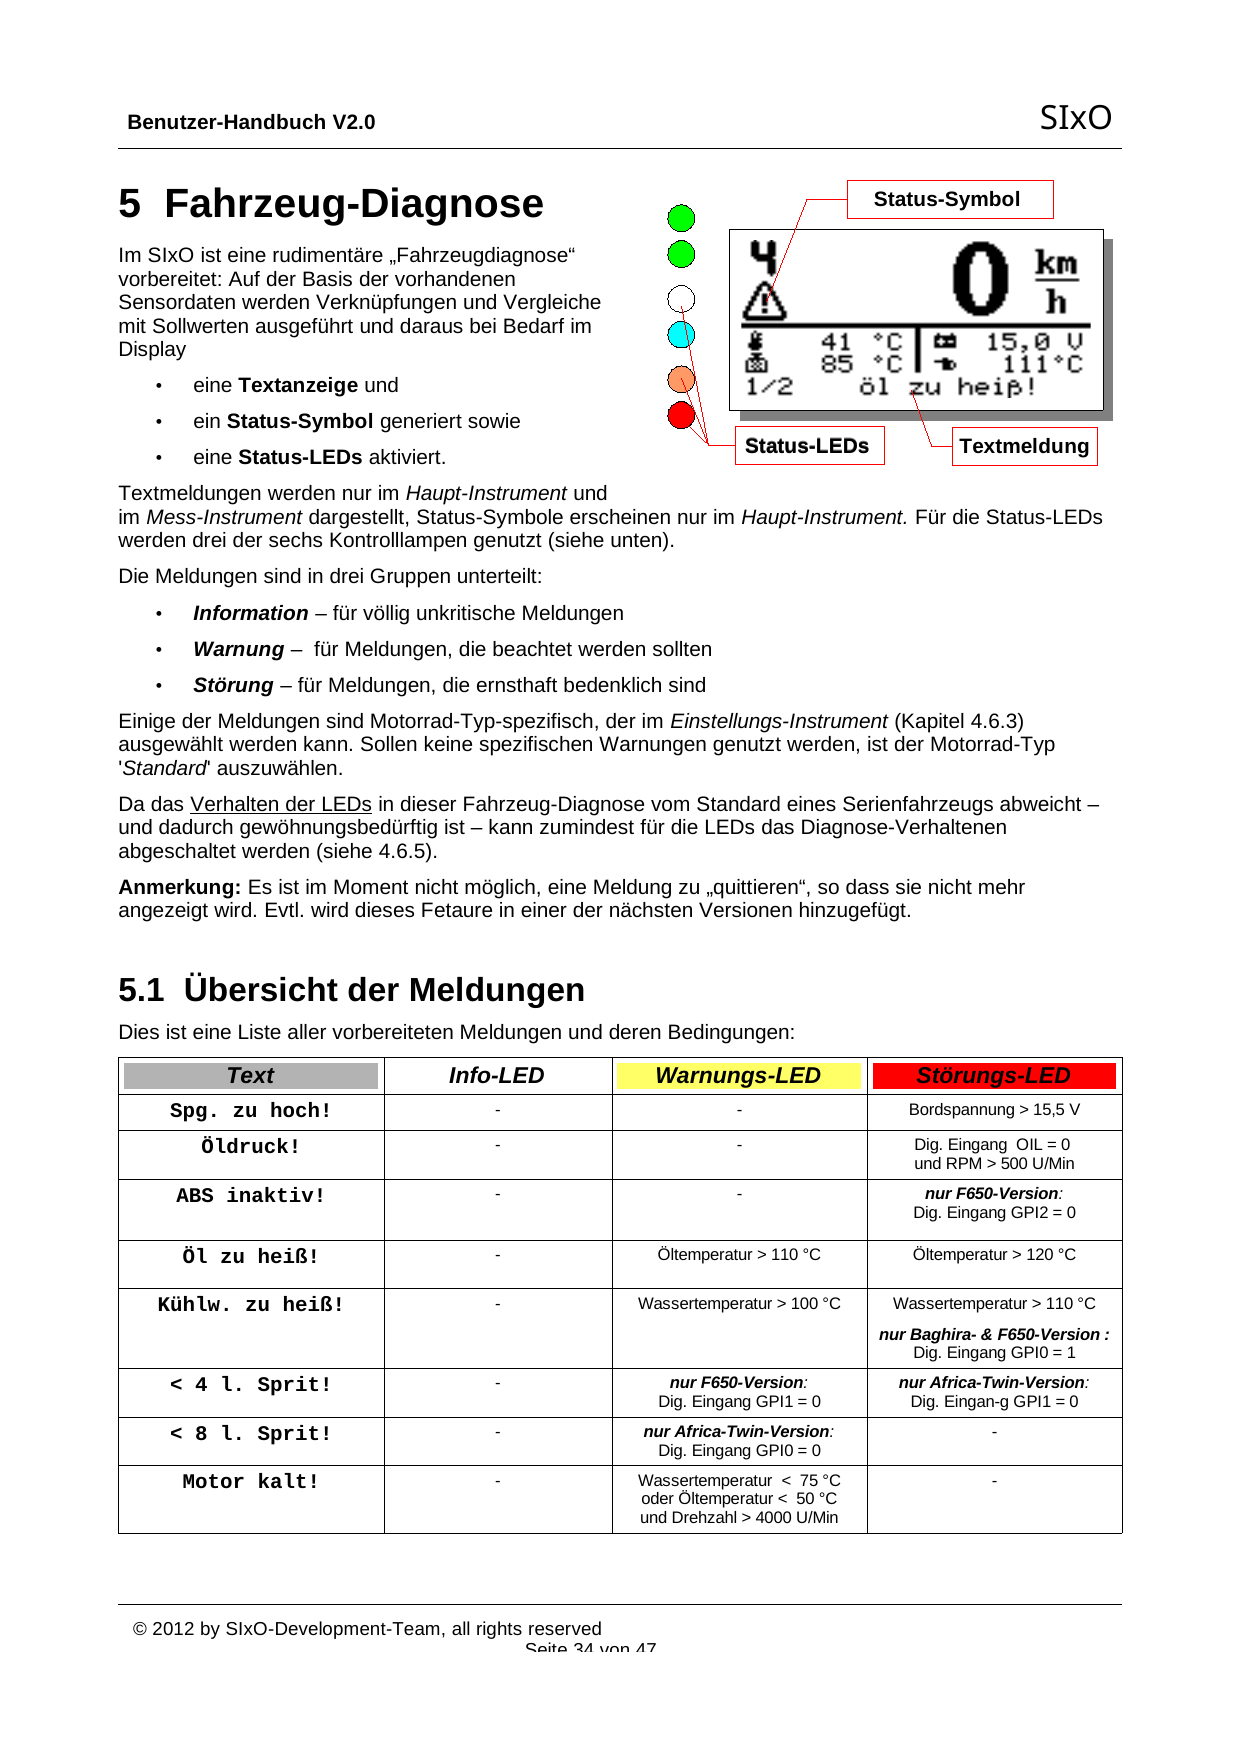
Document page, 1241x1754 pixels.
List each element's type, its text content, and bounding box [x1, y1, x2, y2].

table_cell - [613, 1095, 867, 1130]
table_cell - [385, 1131, 612, 1179]
table_cell - [385, 1289, 612, 1368]
table_cell - [868, 1466, 1122, 1533]
table_cell < 8 l. Sprit! [119, 1418, 384, 1465]
table_cell - [868, 1418, 1122, 1465]
text Da das Verhalten der LEDs in dieser Fahrzeug-Diagnose vom Standard eines Serienfahrzeugs abweicht – und dadurch gewöhnungsbedürftig ist – kann zumindest für die LEDs das Diagnose-Verhaltenen abgeschaltet werden (siehe 4.6.5). [118, 792, 1122, 863]
text Anmerkung: Es ist im Moment nicht möglich, eine Meldung zu „quittieren“, so dass sie nicht mehr angezeigt wird. Evtl. wird dieses Fetaure in einer der nächsten Versionen hinzugefügt. [118, 875, 1122, 922]
list eine Textanzeige und [156, 374, 630, 397]
table_header Warnungs-LED [613, 1058, 867, 1094]
table_cell Dig. Eingang OIL = 0 und RPM > 500 U/Min [868, 1131, 1122, 1179]
table_cell nur F650-Version: Dig. Eingang GPI2 = 0 [868, 1180, 1122, 1240]
table_cell nur F650-Version: Dig. Eingang GPI1 = 0 [613, 1369, 867, 1417]
text Einige der Meldungen sind Motorrad-Typ-spezifisch, der im Einstellungs-Instrument (Kapitel 4.6.3) ausgewählt werden kann. Sollen keine spezifischen Warnungen genutzt werden, ist der Motorrad-Typ 'Standard' auszuwählen. [118, 709, 1122, 780]
list Störung – für Meldungen, die ernsthaft bedenklich sind [156, 673, 1122, 697]
table_cell Öl zu heiß! [119, 1241, 384, 1288]
table_header Störungs-LED [868, 1058, 1122, 1094]
table_cell - [385, 1095, 612, 1130]
table_cell nur Africa-Twin-Version: Dig. Eingan-g GPI1 = 0 [868, 1369, 1122, 1417]
table_cell Öltemperatur > 110 °C [613, 1241, 867, 1288]
table_cell - [613, 1180, 867, 1240]
table_header Info-LED [385, 1058, 612, 1094]
table_cell - [385, 1369, 612, 1417]
text Die Meldungen sind in drei Gruppen unterteilt: [118, 565, 1122, 588]
table_header Text [119, 1058, 384, 1094]
subtitle Übersicht der Meldungen [118, 971, 1122, 1008]
table_cell ABS inaktiv! [119, 1180, 384, 1240]
table_cell Öldruck! [119, 1131, 384, 1179]
text Textmeldungen werden nur im Haupt-Instrument und im Mess-Instrument dargestellt, Status-Symbole erscheinen nur im Haupt-Instrument. Für die Status-LEDs werden drei der sechs Kontrolllampen genutzt (siehe unten). [118, 482, 1122, 552]
table_cell - [385, 1180, 612, 1240]
table_cell nur Africa-Twin-Version: Dig. Eingang GPI0 = 0 [613, 1418, 867, 1465]
picture [741, 240, 1091, 398]
list Information – für völlig unkritische Meldungen [156, 601, 1122, 624]
table_cell - [385, 1418, 612, 1465]
table_cell < 4 l. Sprit! [119, 1369, 384, 1417]
table_cell Kühlw. zu heiß! [119, 1289, 384, 1368]
table_cell Wassertemperatur > 100 °C [613, 1289, 867, 1368]
table_cell Bordspannung > 15,5 V [868, 1095, 1122, 1130]
table_cell Spg. zu hoch! [119, 1095, 384, 1130]
table_cell - [613, 1131, 867, 1179]
table_cell Motor kalt! [119, 1466, 384, 1533]
subtitle Fahrzeug-Diagnose [118, 180, 1122, 472]
list ein Status-Symbol generiert sowie [156, 410, 630, 433]
table_cell - [385, 1241, 612, 1288]
list eine Status-LEDs aktiviert. [156, 446, 630, 469]
text Im SIxO ist eine rudimentäre „Fahrzeugdiagnose“ vorbereitet: Auf der Basis der vorhandenen Sensordaten werden Verknüpfungen und Vergleiche mit Sollwerten ausgeführt und daraus bei Bedarf im Display [118, 243, 630, 361]
table_cell Öltemperatur > 120 °C [868, 1241, 1122, 1288]
table_cell Wassertemperatur > 110 °C nur Baghira- & F650-Version : Dig. Eingang GPI0 = 1 [868, 1289, 1122, 1368]
text Dies ist eine Liste aller vorbereiteten Meldungen und deren Bedingungen: [118, 1021, 1122, 1044]
list Warnung – für Meldungen, die beachtet werden sollten [156, 637, 1122, 661]
table_cell Wassertemperatur < 75 °C oder Öltemperatur < 50 °C und Drehzahl > 4000 U/Min [613, 1466, 867, 1533]
table_cell - [385, 1466, 612, 1533]
